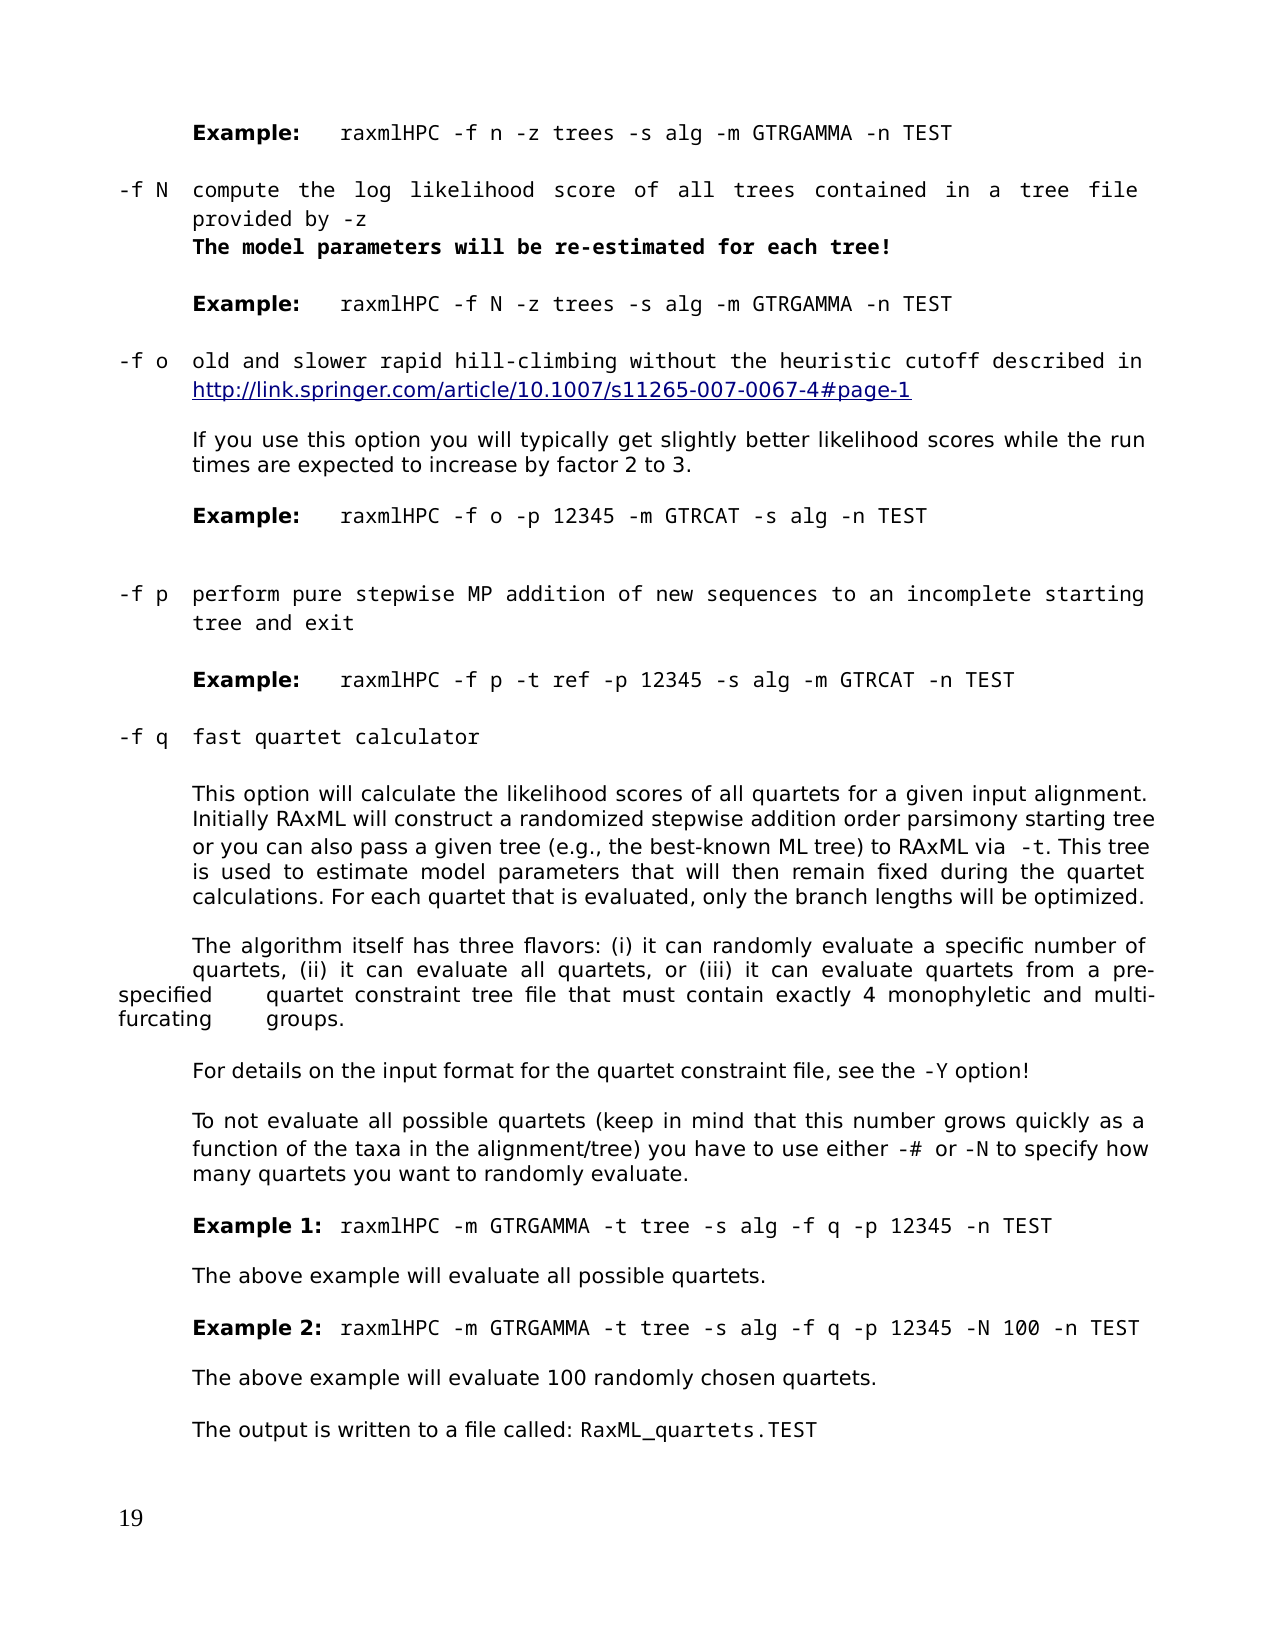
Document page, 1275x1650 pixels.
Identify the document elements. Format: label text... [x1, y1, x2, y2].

text Example 1: raxmlHPC -m GTRGAMMA -t tree -s alg -f q -p 12345 -n TEST [118, 1211, 1157, 1240]
text The above example will evaluate 100 randomly chosen quartets. [118, 1366, 1157, 1391]
text For details on the input format for the quartet constraint file, see the -Y option! [118, 1056, 1157, 1085]
text This option will calculate the likelihood scores of all quartets for a given input alignment. Initially RAxML will construct a randomized stepwise addition order parsimony starting tree or you can also pass a given tree (e.g., the best-known ML tree) to RAxML via -t. This tree is used to estimate model parameters that will then remain fixed during the quartet calculations. For each quartet that is evaluated, only the branch lengths will be optimized. [118, 779, 1157, 909]
text The above example will evaluate all possible quartets. [118, 1264, 1157, 1289]
text -f p perform pure stepwise MP addition of new sequences to an incomplete starting tree and exit [118, 579, 1157, 636]
text The output is written to a file called: RaxML_quartets.TEST [118, 1415, 1157, 1444]
text The model parameters will be re-estimated for each tree! [118, 232, 1157, 261]
text http://link.springer.com/article/10.1007/s11265-007-0067-4#page-1 [118, 375, 1157, 403]
text The algorithm itself has three flavors: (i) it can randomly evaluate a specific number of quartets, (ii) it can evaluate all quartets, or (iii) it can evaluate quartets from a pre-specified quartet constraint tree file that must contain exactly 4 monophyletic and multi-furcating groups. [118, 934, 1157, 1032]
text If you use this option you will typically get slightly better likelihood scores while the run times are expected to increase by factor 2 to 3. [118, 428, 1157, 477]
text Example: raxmlHPC -f N -z trees -s alg -m GTRGAMMA -n TEST [118, 289, 1157, 318]
text -f o old and slower rapid hill-climbing without the heuristic cutoff described in [118, 346, 1157, 375]
text Example: raxmlHPC -f p -t ref -p 12345 -s alg -m GTRCAT -n TEST [118, 664, 1157, 693]
text -f N compute the log likelihood score of all trees contained in a tree file provided by -z [118, 175, 1157, 232]
text Example: raxmlHPC -f o -p 12345 -m GTRCAT -s alg -n TEST [118, 501, 1157, 530]
text To not evaluate all possible quartets (keep in mind that this number grows quickly as a function of the taxa in the alignment/tree) you have to use either -# or -N to specify how many quartets you want to randomly evaluate. [118, 1109, 1157, 1187]
text -f q fast quartet calculator [118, 722, 1157, 750]
text Example: raxmlHPC -f n -z trees -s alg -m GTRGAMMA -n TEST [118, 118, 1157, 147]
text Example 2: raxmlHPC -m GTRGAMMA -t tree -s alg -f q -p 12345 -N 100 -n TEST [118, 1313, 1157, 1342]
